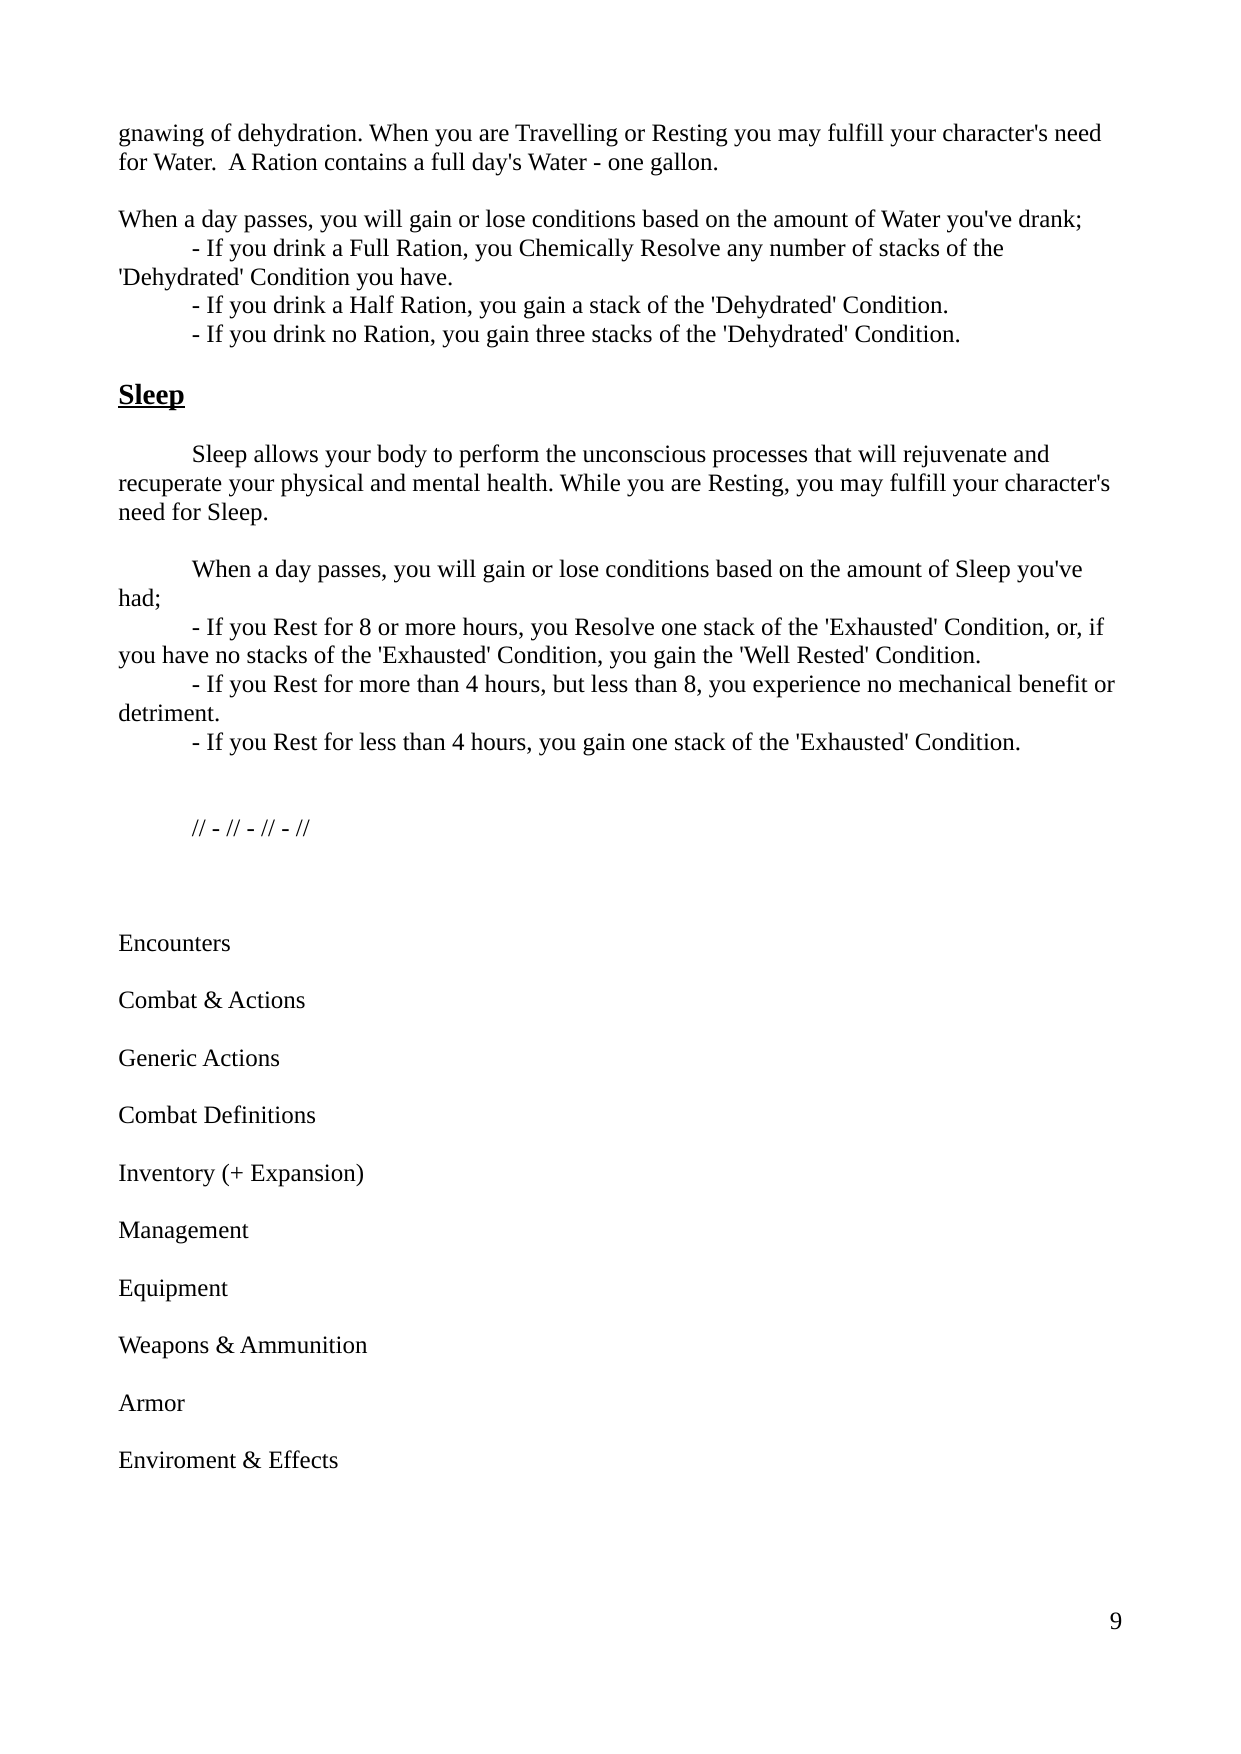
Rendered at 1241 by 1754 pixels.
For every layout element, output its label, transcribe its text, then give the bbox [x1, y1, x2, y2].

text - If you drink no Ration, you gain three stacks of the 'Dehydrated' Condition. [118, 319, 1122, 348]
text Weapons & Ammunition [118, 1330, 1122, 1359]
text Enviroment & Effects [118, 1445, 1122, 1474]
text Equipment [118, 1273, 1122, 1302]
text - If you Rest for 8 or more hours, you Resolve one stack of the 'Exhausted' Condition, or, if you have no stacks of the 'Exhausted' Condition, you gain the 'Well Rested' Condition. - If you Rest for more than 4 hours, but less than 8, you experience no mechanical benefit or detriment. - If you Rest for less than 4 hours, you gain one stack of the 'Exhausted' Condition. [118, 612, 1122, 755]
text Generic Actions [118, 1043, 1122, 1072]
text Sleep [118, 377, 1122, 410]
text Combat Definitions [118, 1100, 1122, 1129]
text Encounters [118, 928, 1122, 957]
text gnawing of dehydration. When you are Travelling or Resting you may fulfill your character's need for Water. A Ration contains a full day's Water - one gallon. When a day passes, you will gain or lose conditions based on the amount of Water you've drank; [118, 118, 1122, 233]
text // - // - // - // [118, 813, 1122, 842]
text Management [118, 1215, 1122, 1244]
text - If you drink a Full Ration, you Chemically Resolve any number of stacks of the 'Dehydrated' Condition you have. [118, 233, 1122, 291]
text Armor [118, 1388, 1122, 1417]
text - If you drink a Half Ration, you gain a stack of the 'Dehydrated' Condition. [118, 291, 1122, 319]
text Combat & Actions [118, 985, 1122, 1014]
text Inventory (+ Expansion) [118, 1158, 1122, 1187]
text Sleep allows your body to perform the unconscious processes that will rejuvenate and recuperate your physical and mental health. While you are Resting, you may fulfill your character's need for Sleep. When a day passes, you will gain or lose conditions based on the amount of Sleep you've had; [118, 439, 1122, 612]
